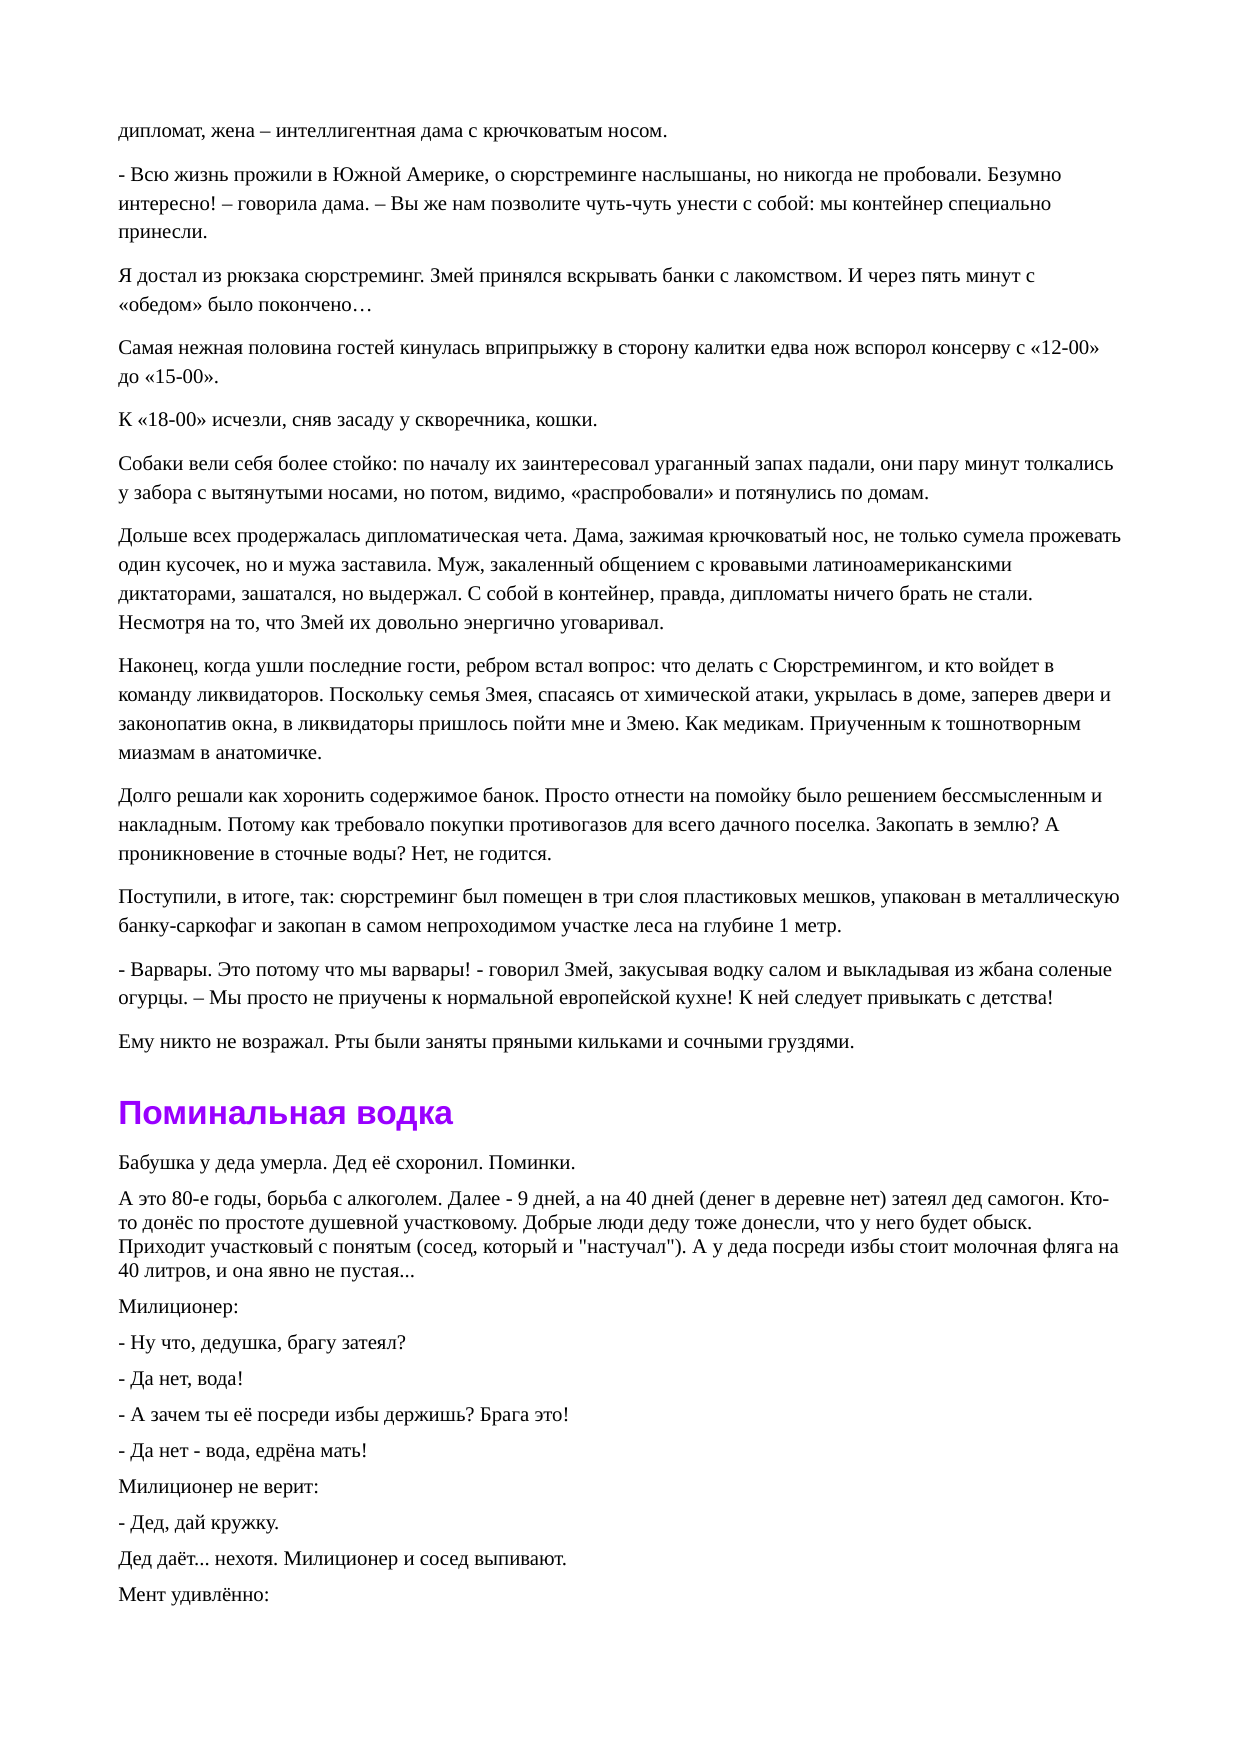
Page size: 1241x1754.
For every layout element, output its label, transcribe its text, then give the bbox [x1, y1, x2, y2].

subtitle Поминальная водка [118, 1093, 1122, 1132]
text дипломат, жена – интеллигентная дама с крючковатым носом. [118, 118, 1122, 142]
text - А зачем ты её посреди избы держишь? Брага это! [118, 1402, 1122, 1426]
text Мент удивлённо: [118, 1582, 1122, 1606]
text А это 80-е годы, борьба с алкоголем. Далее - 9 дней, а на 40 дней (денег в деревне нет) затеял дед самогон. Кто-то донёс по простоте душевной участковому. Добрые люди деду тоже донесли, что у него будет обыск. Приходит участковый с понятым (сосед, который и "настучал"). А у деда посреди избы стоит молочная фляга на 40 литров, и она явно не пустая... [118, 1186, 1122, 1282]
text - Ну что, дедушка, брагу затеял? [118, 1330, 1122, 1354]
text - Дед, дай кружку. [118, 1510, 1122, 1534]
text - Да нет - вода, едрёна мать! [118, 1438, 1122, 1462]
text Дед даёт... нехотя. Милиционер и сосед выпивают. [118, 1546, 1122, 1570]
text Долго решали как хоронить содержимое банок. Просто отнести на помойку было решением бессмысленным и накладным. Потому как требовало покупки противогазов для всего дачного поселка. Закопать в землю? А проникновение в сточные воды? Нет, не годится. [118, 783, 1122, 865]
text Милиционер: [118, 1294, 1122, 1318]
text - Варвары. Это потому что мы варвары! - говорил Змей, закусывая водку салом и выкладывая из жбана соленые огурцы. – Мы просто не приучены к нормальной европейской кухне! К ней следует привыкать с детства! [118, 956, 1122, 1009]
text Бабушка у деда умерла. Дед её схоронил. Поминки. [118, 1150, 1122, 1174]
text К «18-00» исчезли, сняв засаду у скворечника, кошки. [118, 407, 1122, 431]
text Поступили, в итоге, так: сюрстреминг был помещен в три слоя пластиковых мешков, упакован в металлическую банку-саркофаг и закопан в самом непроходимом участке леса на глубине 1 метр. [118, 884, 1122, 937]
text Ему никто не возражал. Рты были заняты пряными кильками и сочными груздями. [118, 1029, 1122, 1053]
text Наконец, когда ушли последние гости, ребром встал вопрос: что делать с Сюрстремингом, и кто войдет в команду ликвидаторов. Поскольку семья Змея, спасаясь от химической атаки, укрылась в доме, заперев двери и законопатив окна, в ликвидаторы пришлось пойти мне и Змею. Как медикам. Приученным к тошнотворным миазмам в анатомичке. [118, 653, 1122, 764]
text - Всю жизнь прожили в Южной Америке, о сюрстреминге наслышаны, но никогда не пробовали. Безумно интересно! – говорила дама. – Вы же нам позволите чуть-чуть унести с собой: мы контейнер специально принесли. [118, 162, 1122, 243]
text Самая нежная половина гостей кинулась вприпрыжку в сторону калитки едва нож вспорол консерву c «12-00» до «15-00». [118, 335, 1122, 388]
text Милиционер не верит: [118, 1474, 1122, 1498]
text Дольше всех продержалась дипломатическая чета. Дама, зажимая крючковатый нос, не только сумела прожевать один кусочек, но и мужа заставила. Муж, закаленный общением с кровавыми латиноамериканскими диктаторами, зашатался, но выдержал. С собой в контейнер, правда, дипломаты ничего брать не стали. Несмотря на то, что Змей их довольно энергично уговаривал. [118, 523, 1122, 634]
text - Да нет, вода! [118, 1366, 1122, 1390]
text Собаки вели себя более стойко: по началу их заинтересовал ураганный запах падали, они пару минут толкались у забора с вытянутыми носами, но потом, видимо, «распробовали» и потянулись по домам. [118, 451, 1122, 504]
text Я достал из рюкзака сюрстреминг. Змей принялся вскрывать банки с лакомством. И через пять минут с «обедом» было покончено… [118, 263, 1122, 316]
